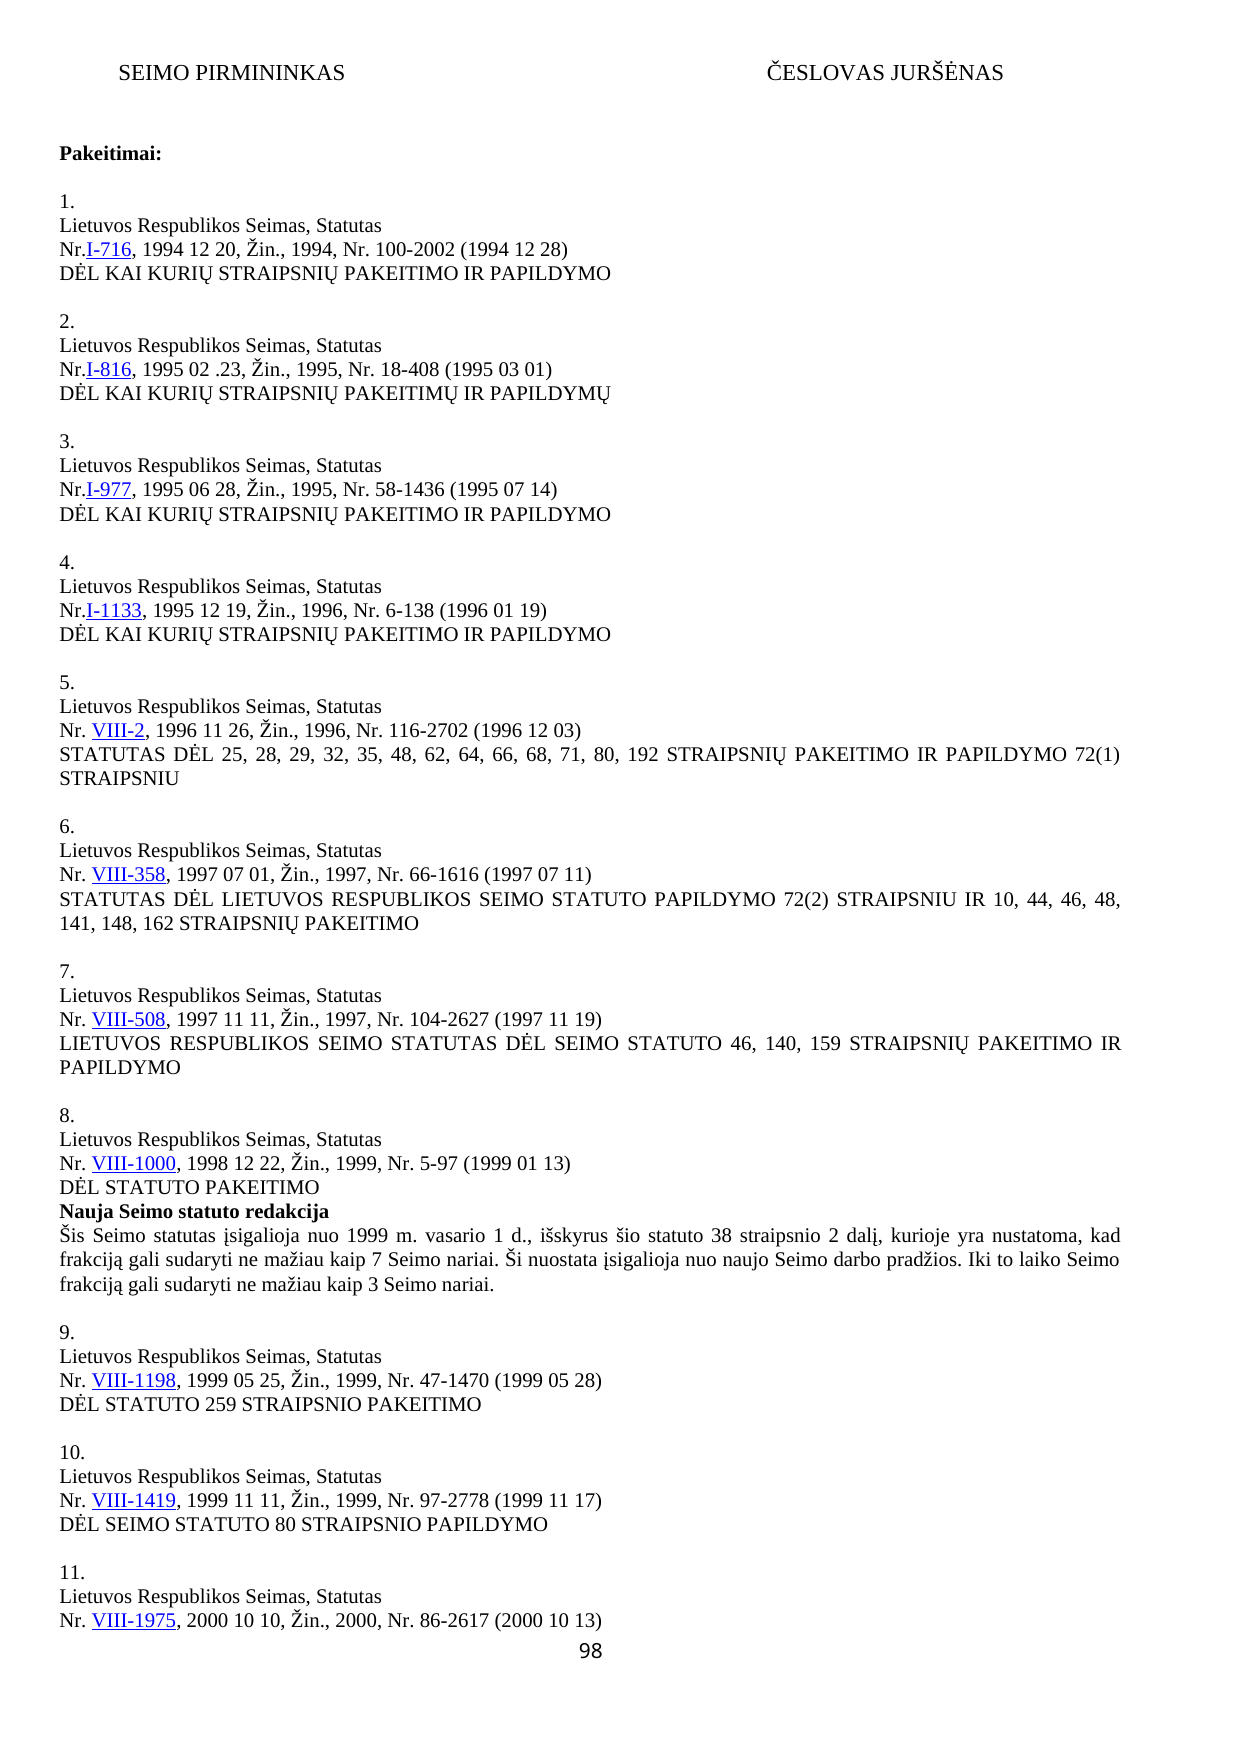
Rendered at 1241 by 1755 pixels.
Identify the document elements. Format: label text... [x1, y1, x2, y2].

text Nr. VIII-358, 1997 07 01, Žin., 1997, Nr. 66-1616 (1997 07 11) [59, 862, 1122, 886]
text Nr. VIII-1000, 1998 12 22, Žin., 1999, Nr. 5-97 (1999 01 13) [59, 1151, 1122, 1175]
text DĖL KAI KURIŲ STRAIPSNIŲ PAKEITIMŲ IR PAPILDYMŲ [59, 381, 1122, 405]
text DĖL SEIMO STATUTO 80 STRAIPSNIO PAPILDYMO [59, 1512, 1122, 1536]
text DĖL STATUTO 259 STRAIPSNIO PAKEITIMO [59, 1392, 1122, 1416]
text 1. [59, 189, 1122, 213]
text Pakeitimai: [59, 141, 1122, 164]
text Lietuvos Respublikos Seimas, Statutas [59, 983, 1122, 1007]
text SEIMO PIRMININKAS ČESLOVAS JURŠĖNAS [59, 59, 1122, 85]
text Nr.I-816, 1995 02 .23, Žin., 1995, Nr. 18-408 (1995 03 01) [59, 357, 1122, 381]
text DĖL KAI KURIŲ STRAIPSNIŲ PAKEITIMO IR PAPILDYMO [59, 261, 1122, 285]
text DĖL KAI KURIŲ STRAIPSNIŲ PAKEITIMO IR PAPILDYMO [59, 622, 1122, 646]
text STATUTAS DĖL 25, 28, 29, 32, 35, 48, 62, 64, 66, 68, 71, 80, 192 STRAIPSNIŲ PAKEITIMO IR PAPILDYMO 72(1) STRAIPSNIU [59, 742, 1122, 790]
text Lietuvos Respublikos Seimas, Statutas [59, 694, 1122, 718]
text Nr.I-977, 1995 06 28, Žin., 1995, Nr. 58-1436 (1995 07 14) [59, 477, 1122, 501]
text Nr.I-716, 1994 12 20, Žin., 1994, Nr. 100-2002 (1994 12 28) [59, 237, 1122, 261]
text DĖL KAI KURIŲ STRAIPSNIŲ PAKEITIMO IR PAPILDYMO [59, 501, 1122, 526]
text Nauja Seimo statuto redakcija [59, 1199, 1122, 1223]
text 11. [59, 1560, 1122, 1584]
text Nr. VIII-1419, 1999 11 11, Žin., 1999, Nr. 97-2778 (1999 11 17) [59, 1488, 1122, 1512]
text Lietuvos Respublikos Seimas, Statutas [59, 1344, 1122, 1368]
text Lietuvos Respublikos Seimas, Statutas [59, 333, 1122, 357]
text Šis Seimo statutas įsigalioja nuo 1999 m. vasario 1 d., išskyrus šio statuto 38 straipsnio 2 dalį, kurioje yra nustatoma, kad frakciją gali sudaryti ne mažiau kaip 7 Seimo nariai. Ši nuostata įsigalioja nuo naujo Seimo darbo pradžios. Iki to laiko Seimo frakciją gali sudaryti ne mažiau kaip 3 Seimo nariai. [59, 1223, 1122, 1296]
text 6. [59, 814, 1122, 838]
text Nr. VIII-1975, 2000 10 10, Žin., 2000, Nr. 86-2617 (2000 10 13) [59, 1608, 1122, 1632]
text Lietuvos Respublikos Seimas, Statutas [59, 1584, 1122, 1608]
text 5. [59, 670, 1122, 694]
text DĖL STATUTO PAKEITIMO [59, 1175, 1122, 1199]
text Lietuvos Respublikos Seimas, Statutas [59, 574, 1122, 598]
text 7. [59, 959, 1122, 983]
text Nr. VIII-1198, 1999 05 25, Žin., 1999, Nr. 47-1470 (1999 05 28) [59, 1368, 1122, 1392]
text 8. [59, 1103, 1122, 1127]
text 9. [59, 1319, 1122, 1344]
text STATUTAS DĖL LIETUVOS RESPUBLIKOS SEIMO STATUTO PAPILDYMO 72(2) STRAIPSNIU IR 10, 44, 46, 48, 141, 148, 162 STRAIPSNIŲ PAKEITIMO [59, 886, 1122, 934]
text Lietuvos Respublikos Seimas, Statutas [59, 1464, 1122, 1488]
text 2. [59, 309, 1122, 333]
text Nr. VIII-2, 1996 11 26, Žin., 1996, Nr. 116-2702 (1996 12 03) [59, 718, 1122, 742]
text Lietuvos Respublikos Seimas, Statutas [59, 838, 1122, 862]
text Lietuvos Respublikos Seimas, Statutas [59, 213, 1122, 237]
text LIETUVOS RESPUBLIKOS SEIMO STATUTAS DĖL SEIMO STATUTO 46, 140, 159 STRAIPSNIŲ PAKEITIMO IR PAPILDYMO [59, 1031, 1122, 1079]
text Nr.I-1133, 1995 12 19, Žin., 1996, Nr. 6-138 (1996 01 19) [59, 598, 1122, 622]
text Lietuvos Respublikos Seimas, Statutas [59, 453, 1122, 477]
text Lietuvos Respublikos Seimas, Statutas [59, 1127, 1122, 1151]
text 4. [59, 549, 1122, 574]
text 3. [59, 429, 1122, 453]
text 10. [59, 1440, 1122, 1464]
text Nr. VIII-508, 1997 11 11, Žin., 1997, Nr. 104-2627 (1997 11 19) [59, 1007, 1122, 1031]
